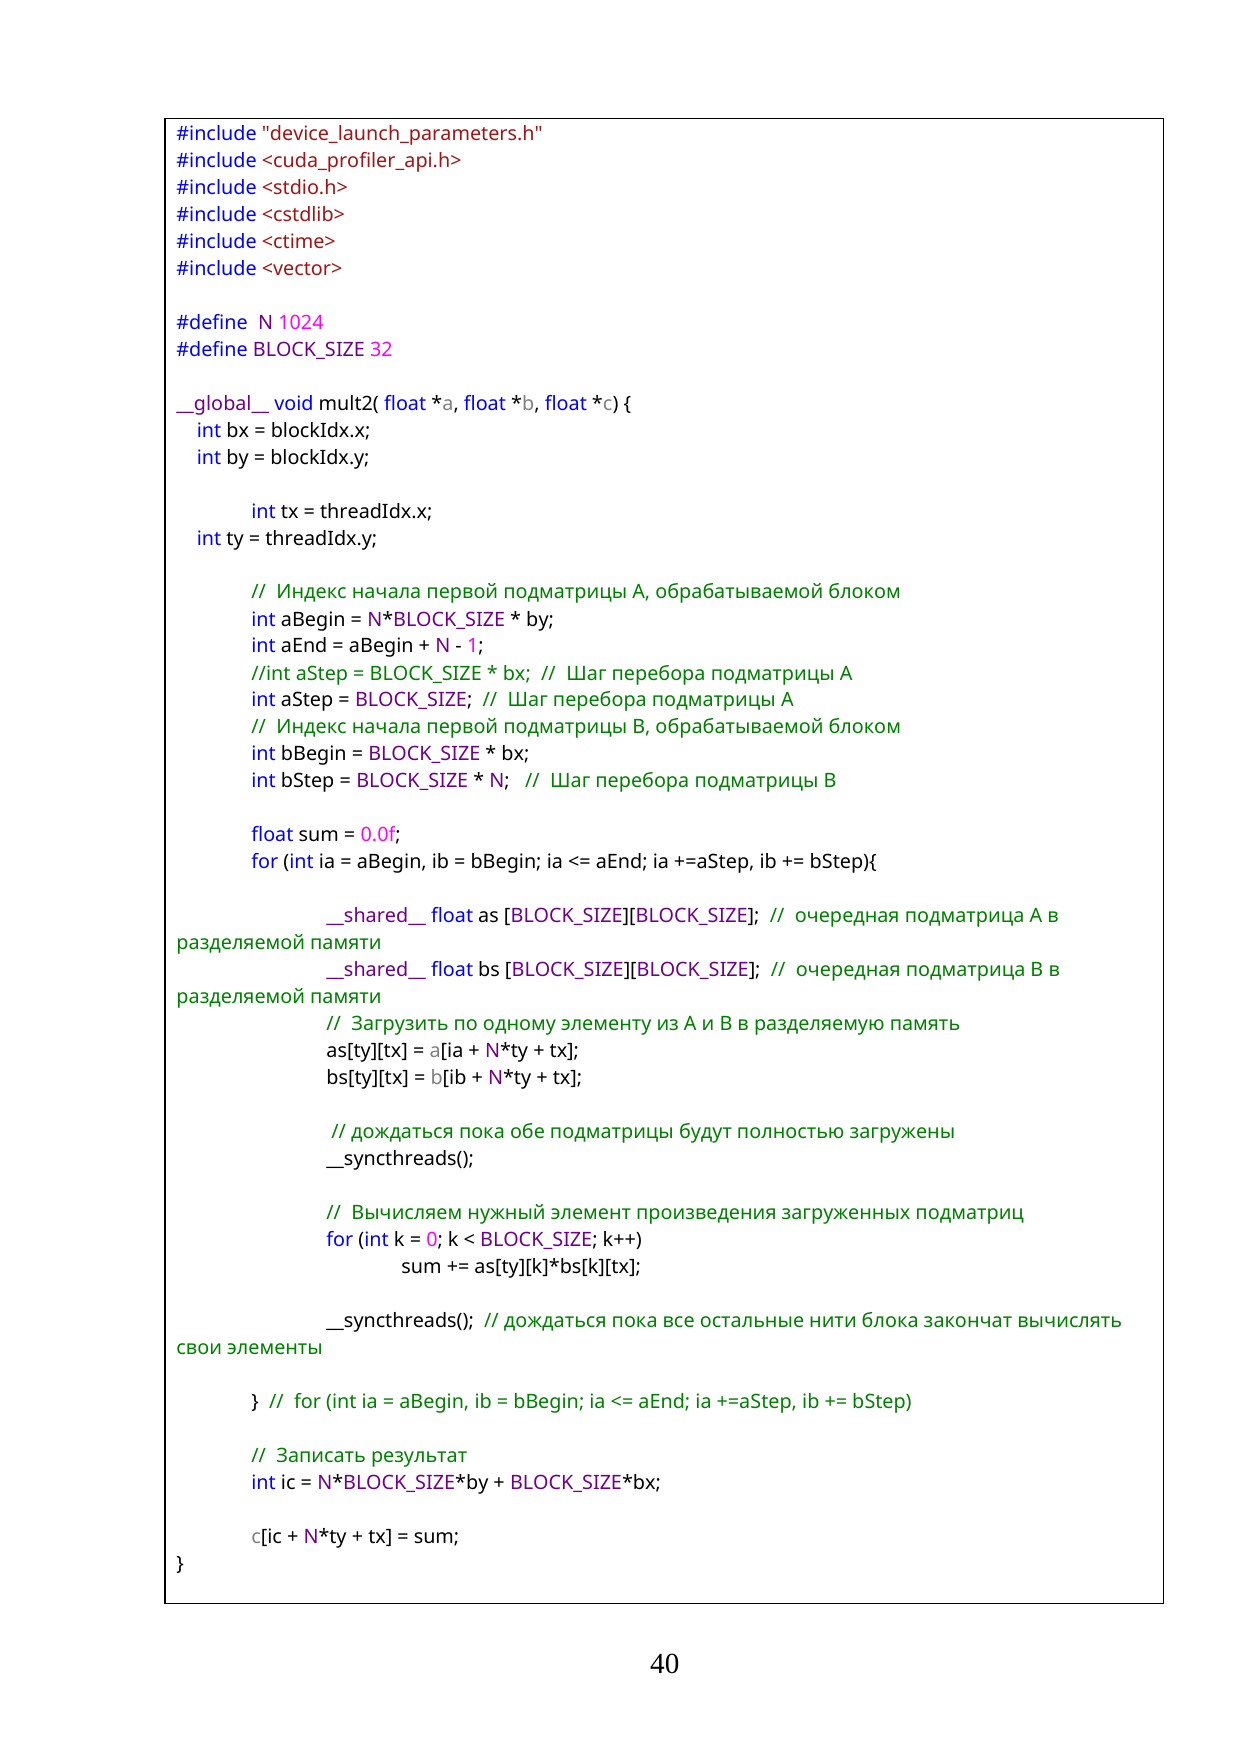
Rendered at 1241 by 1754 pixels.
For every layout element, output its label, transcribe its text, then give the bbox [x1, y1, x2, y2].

table_cell #include "device_launch_parameters.h" #include <cuda_profiler_api.h> #include <stdio.h> #include <cstdlib> #include <ctime> #include <vector> #define N 1024 #define BLOCK_SIZE 32 __global__ void mult2( float *a, float *b, float *c) { int bx = blockIdx.x; int by = blockIdx.y; int tx = threadIdx.x; int ty = threadIdx.y; // Индекс начала первой подматрицы А, обрабатываемой блоком int aBegin = N*BLOCK_SIZE * by; int aEnd = aBegin + N - 1; //int aStep = BLOCK_SIZE * bx; // Шаг перебора подматрицы А int aStep = BLOCK_SIZE; // Шаг перебора подматрицы А // Индекс начала первой подматрицы B, обрабатываемой блоком int bBegin = BLOCK_SIZE * bx; int bStep = BLOCK_SIZE * N; // Шаг перебора подматрицы B float sum = 0.0f; for (int ia = aBegin, ib = bBegin; ia <= aEnd; ia +=aStep, ib += bStep){ __shared__ float as [BLOCK_SIZE][BLOCK_SIZE]; // очередная подматрица А в разделяемой памяти __shared__ float bs [BLOCK_SIZE][BLOCK_SIZE]; // очередная подматрица B в разделяемой памяти // Загрузить по одному элементу из А и В в разделяемую память as[ty][tx] = a[ia + N*ty + tx]; bs[ty][tx] = b[ib + N*ty + tx]; // дождаться пока обе подматрицы будут полностью загружены __syncthreads(); // Вычисляем нужный элемент произведения загруженных подматриц for (int k = 0; k < BLOCK_SIZE; k++) sum += as[ty][k]*bs[k][tx]; __syncthreads(); // дождаться пока все остальные нити блока закончат вычислять свои элементы } // for (int ia = aBegin, ib = bBegin; ia <= aEnd; ia +=aStep, ib += bStep) // Записать результат int ic = N*BLOCK_SIZE*by + BLOCK_SIZE*bx; c[ic + N*ty + tx] = sum; } [166, 119, 1163, 1603]
